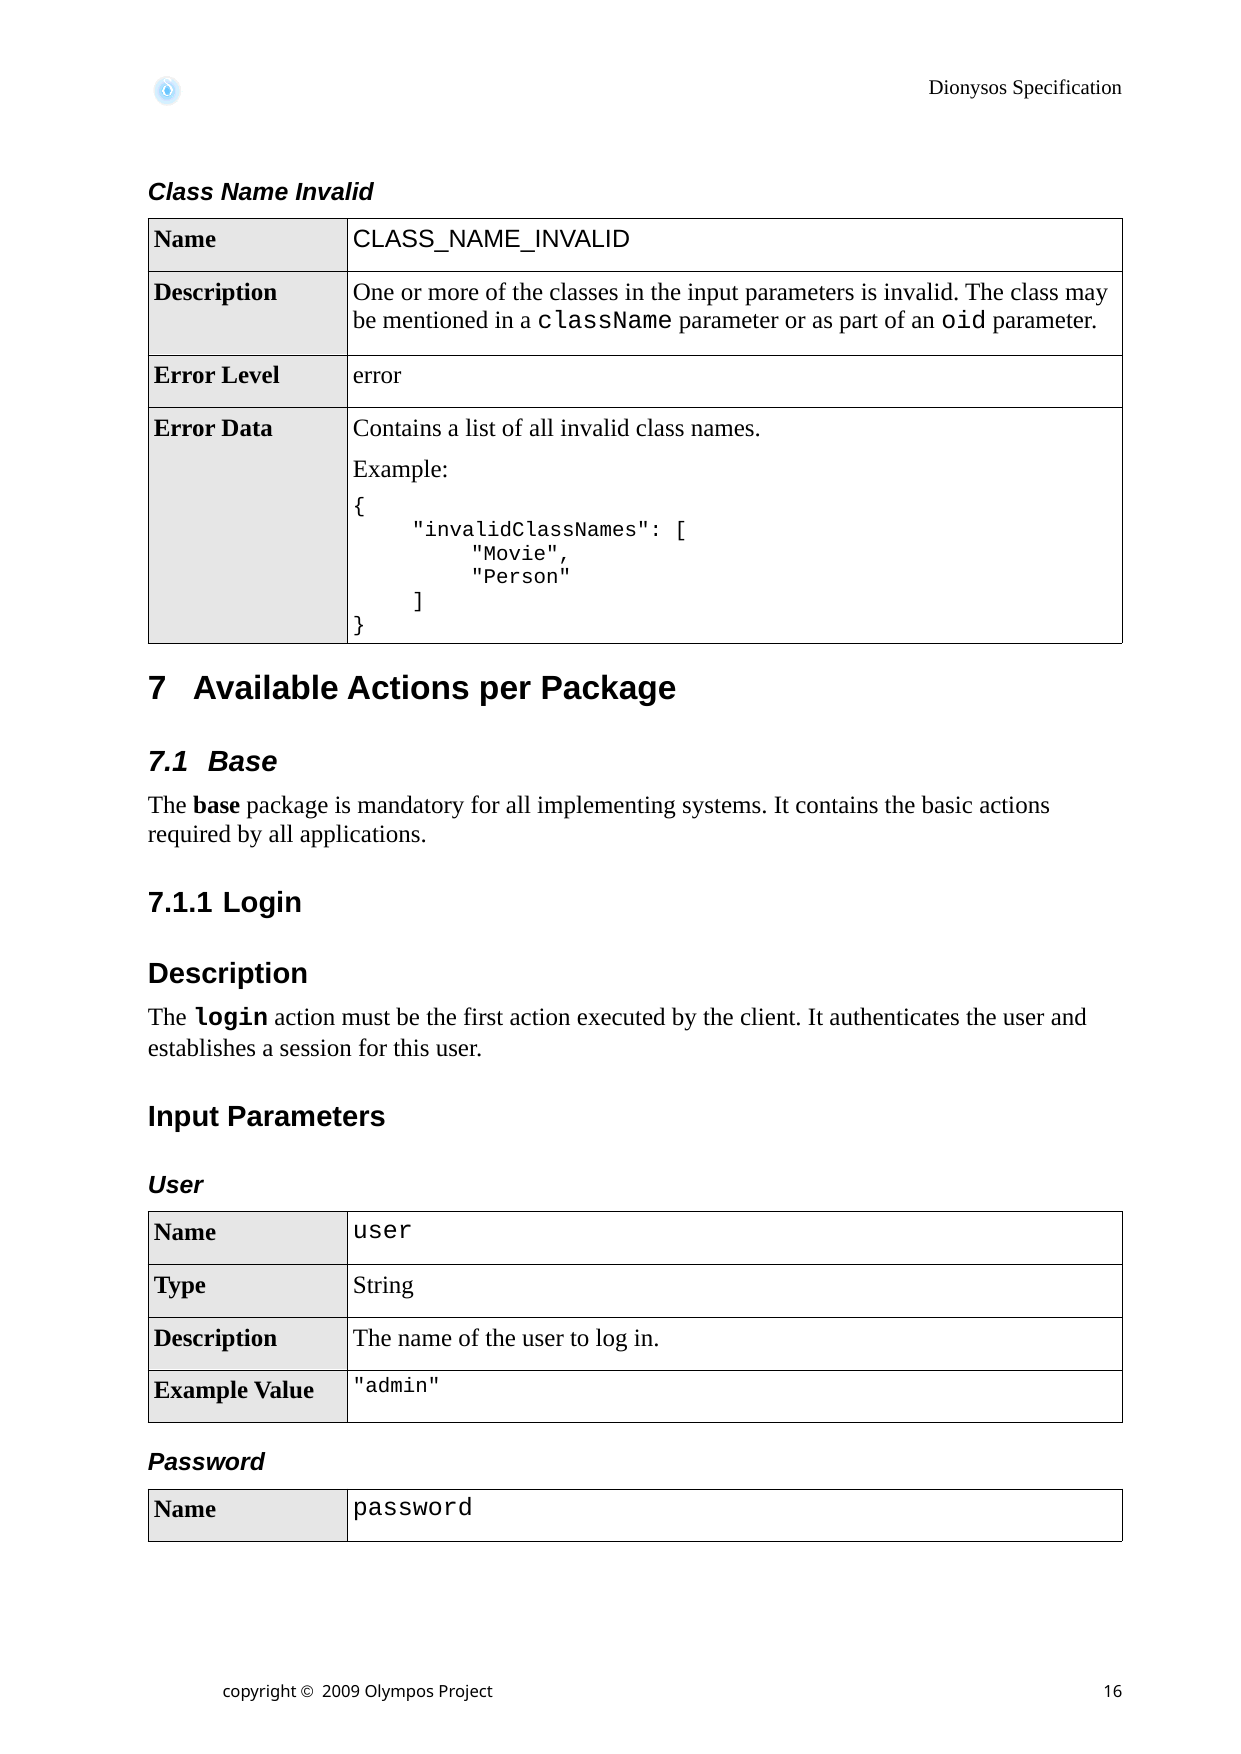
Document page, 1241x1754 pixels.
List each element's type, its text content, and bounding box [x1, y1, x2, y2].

table_cell Error Level [149, 356, 347, 407]
table_cell error [348, 356, 1122, 407]
table_cell Type [149, 1265, 347, 1317]
picture [152, 75, 184, 106]
table_cell "admin" [348, 1371, 1122, 1422]
table_header Name [149, 1490, 347, 1541]
text Input Parameters [148, 1099, 1122, 1133]
table_header Name [149, 219, 347, 271]
table_cell The name of the user to log in. [348, 1318, 1122, 1369]
text The login action must be the first action executed by the client. It authenticates the user and establishes a session for this user. [148, 1002, 1122, 1062]
table_header user [348, 1212, 1122, 1264]
table_header Name [149, 1212, 347, 1264]
table_cell Error Data [149, 408, 347, 643]
table_cell Contains a list of all invalid class names. Example: { "invalidClassNames": [ "Movie", "Person" ] } [348, 408, 1122, 643]
text The base package is mandatory for all implementing systems. It contains the basic actions required by all applications. [148, 790, 1122, 848]
table_header password [348, 1490, 1122, 1541]
text Description [148, 956, 1122, 990]
table_cell Example Value [149, 1371, 347, 1422]
text Password [148, 1447, 1122, 1476]
subtitle Login [148, 885, 1122, 919]
table_cell Description [149, 1318, 347, 1369]
table_cell Description [149, 272, 347, 354]
subtitle Base [148, 744, 1122, 778]
table_cell String [348, 1265, 1122, 1317]
table_cell One or more of the classes in the input parameters is invalid. The class may be mentioned in a className parameter or as part of an oid parameter. [348, 272, 1122, 354]
subtitle Available Actions per Package [148, 668, 1122, 707]
text User [148, 1170, 1122, 1199]
table_header CLASS_NAME_INVALID [348, 219, 1122, 271]
text Class Name Invalid [148, 177, 1122, 206]
